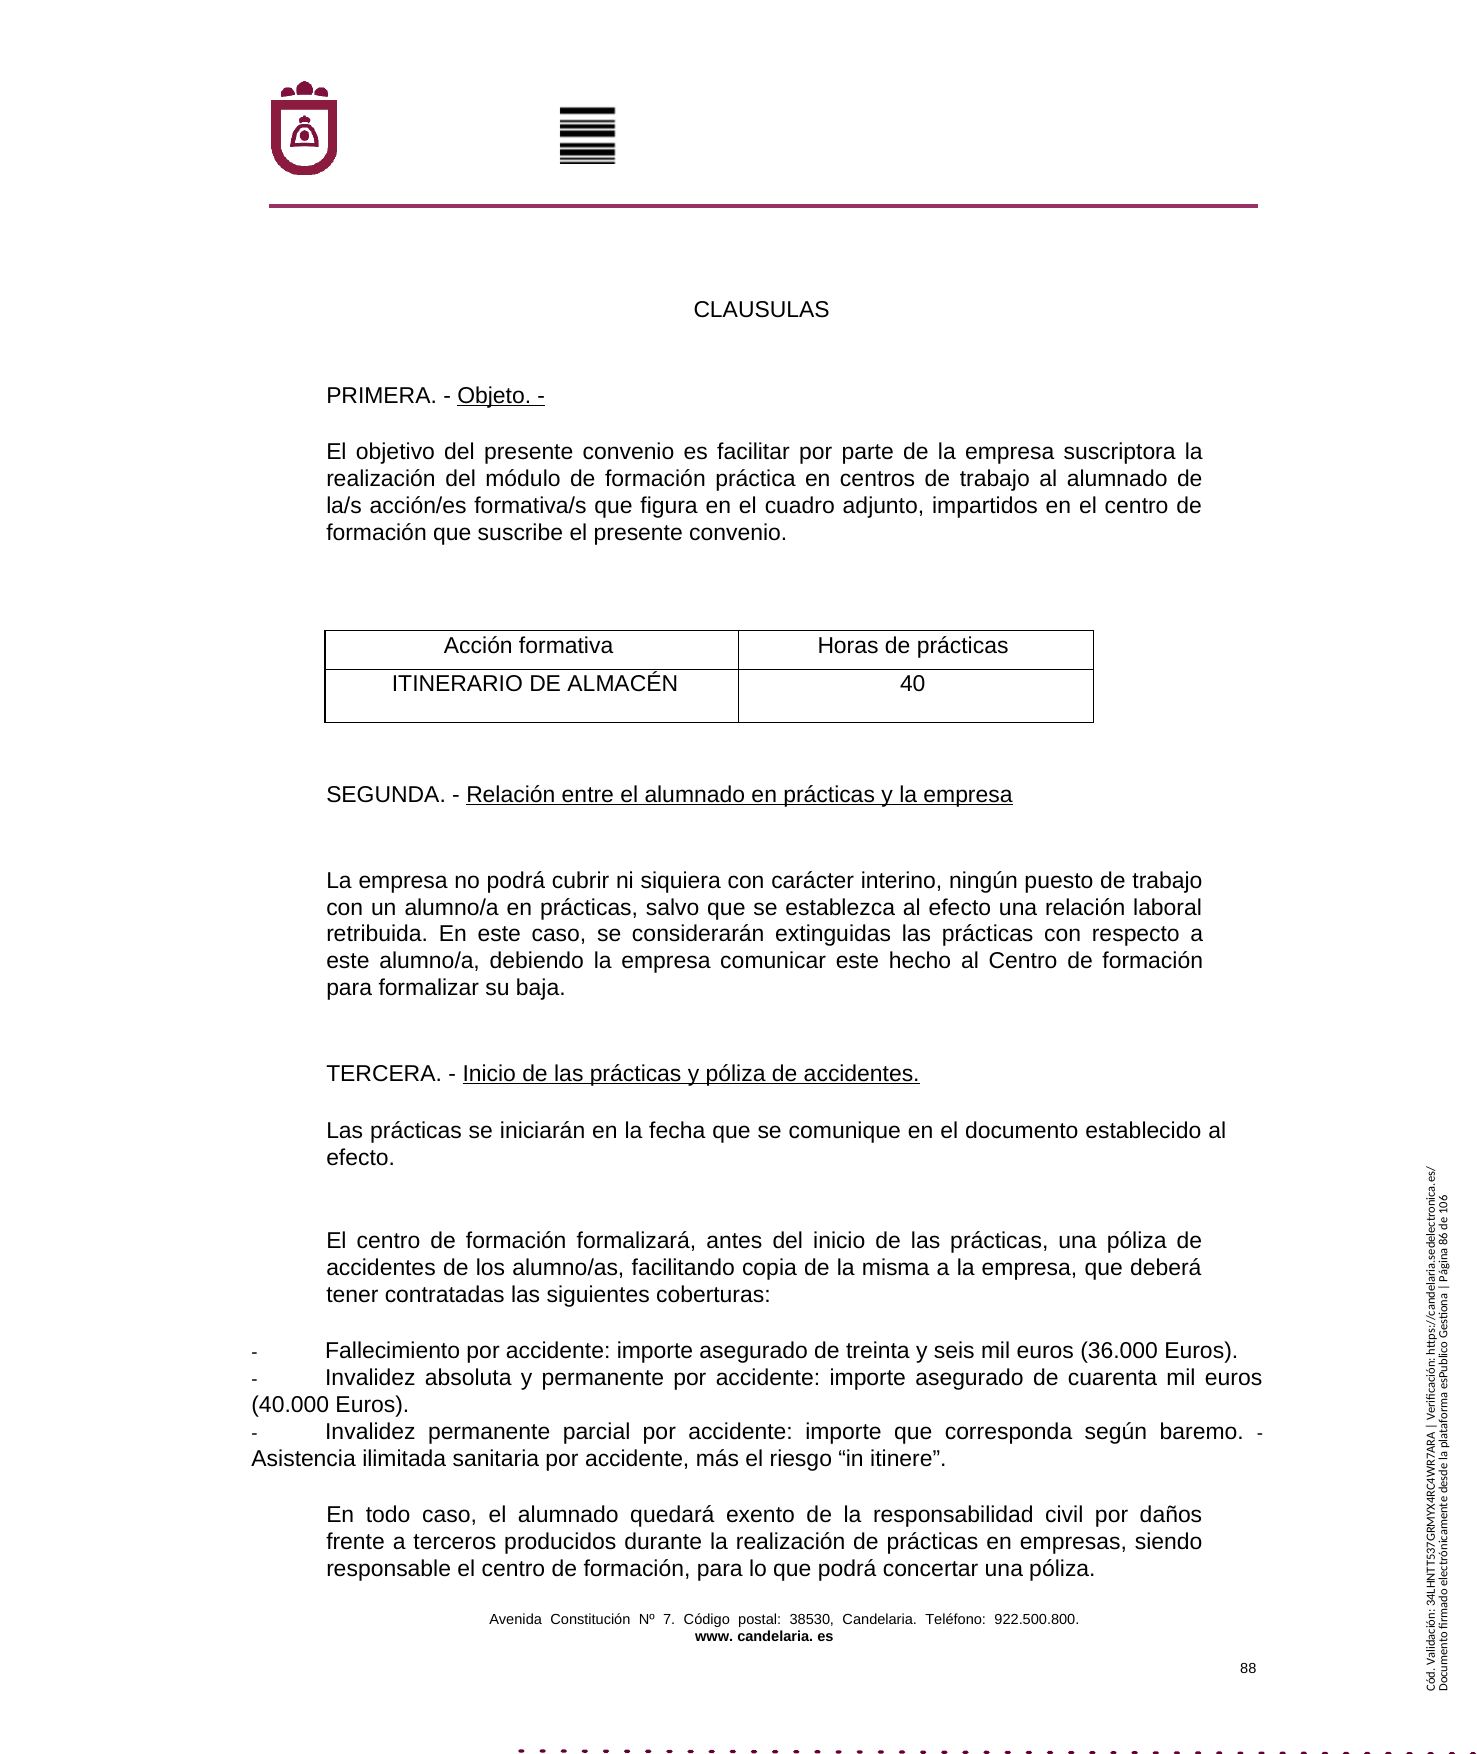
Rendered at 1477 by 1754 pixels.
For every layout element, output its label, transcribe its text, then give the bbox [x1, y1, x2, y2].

list Invalidez permanente parcial por accidente: importe que corresponda según baremo. - Asistencia ilimitada sanitaria por accidente, más el riesgo “in itinere”. [251, 1418, 1263, 1472]
table_cell 40 [739, 670, 1093, 722]
table_header Horas de prácticas [739, 631, 1093, 668]
text TERCERA. - Inicio de las prácticas y póliza de accidentes. [326, 1058, 1270, 1087]
table_header Acción formativa [326, 631, 738, 668]
subtitle CLAUSULAS [274, 296, 1255, 322]
text El centro de formación formalizará, antes del inicio de las prácticas, una póliza de accidentes de los alumno/as, facilitando copia de la misma a la empresa, que deberá tener contratadas las siguientes coberturas: [326, 1227, 1203, 1307]
list Invalidez absoluta y permanente por accidente: importe asegurado de cuarenta mil euros (40.000 Euros). [251, 1364, 1263, 1417]
text SEGUNDA. - Relación entre el alumnado en prácticas y la empresa [326, 779, 1270, 808]
text PRIMERA. - Objeto. - [326, 380, 1263, 409]
text Las prácticas se iniciarán en la fecha que se comunique en el documento establecido al efecto. [326, 1117, 1227, 1170]
text En todo caso, el alumnado quedará exento de la responsabilidad civil por daños frente a terceros producidos durante la realización de prácticas en empresas, siendo responsable el centro de formación, para lo que podrá concertar una póliza. [326, 1501, 1203, 1581]
table_cell ITINERARIO DE ALMACÉN [326, 670, 738, 722]
list Fallecimiento por accidente: importe asegurado de treinta y seis mil euros (36.000 Euros). [251, 1337, 1263, 1363]
text El objetivo del presente convenio es facilitar por parte de la empresa suscriptora la realización del módulo de formación práctica en centros de trabajo al alumnado de la/s acción/es formativa/s que figura en el cuadro adjunto, impartidos en el centro de formación que suscribe el presente convenio. [326, 438, 1203, 545]
text La empresa no podrá cubrir ni siquiera con carácter interino, ningún puesto de trabajo con un alumno/a en prácticas, salvo que se establezca al efecto una relación laboral retribuida. En este caso, se considerarán extinguidas las prácticas con respecto a este alumno/a, debiendo la empresa comunicar este hecho al Centro de formación para formalizar su baja. [326, 867, 1203, 1001]
